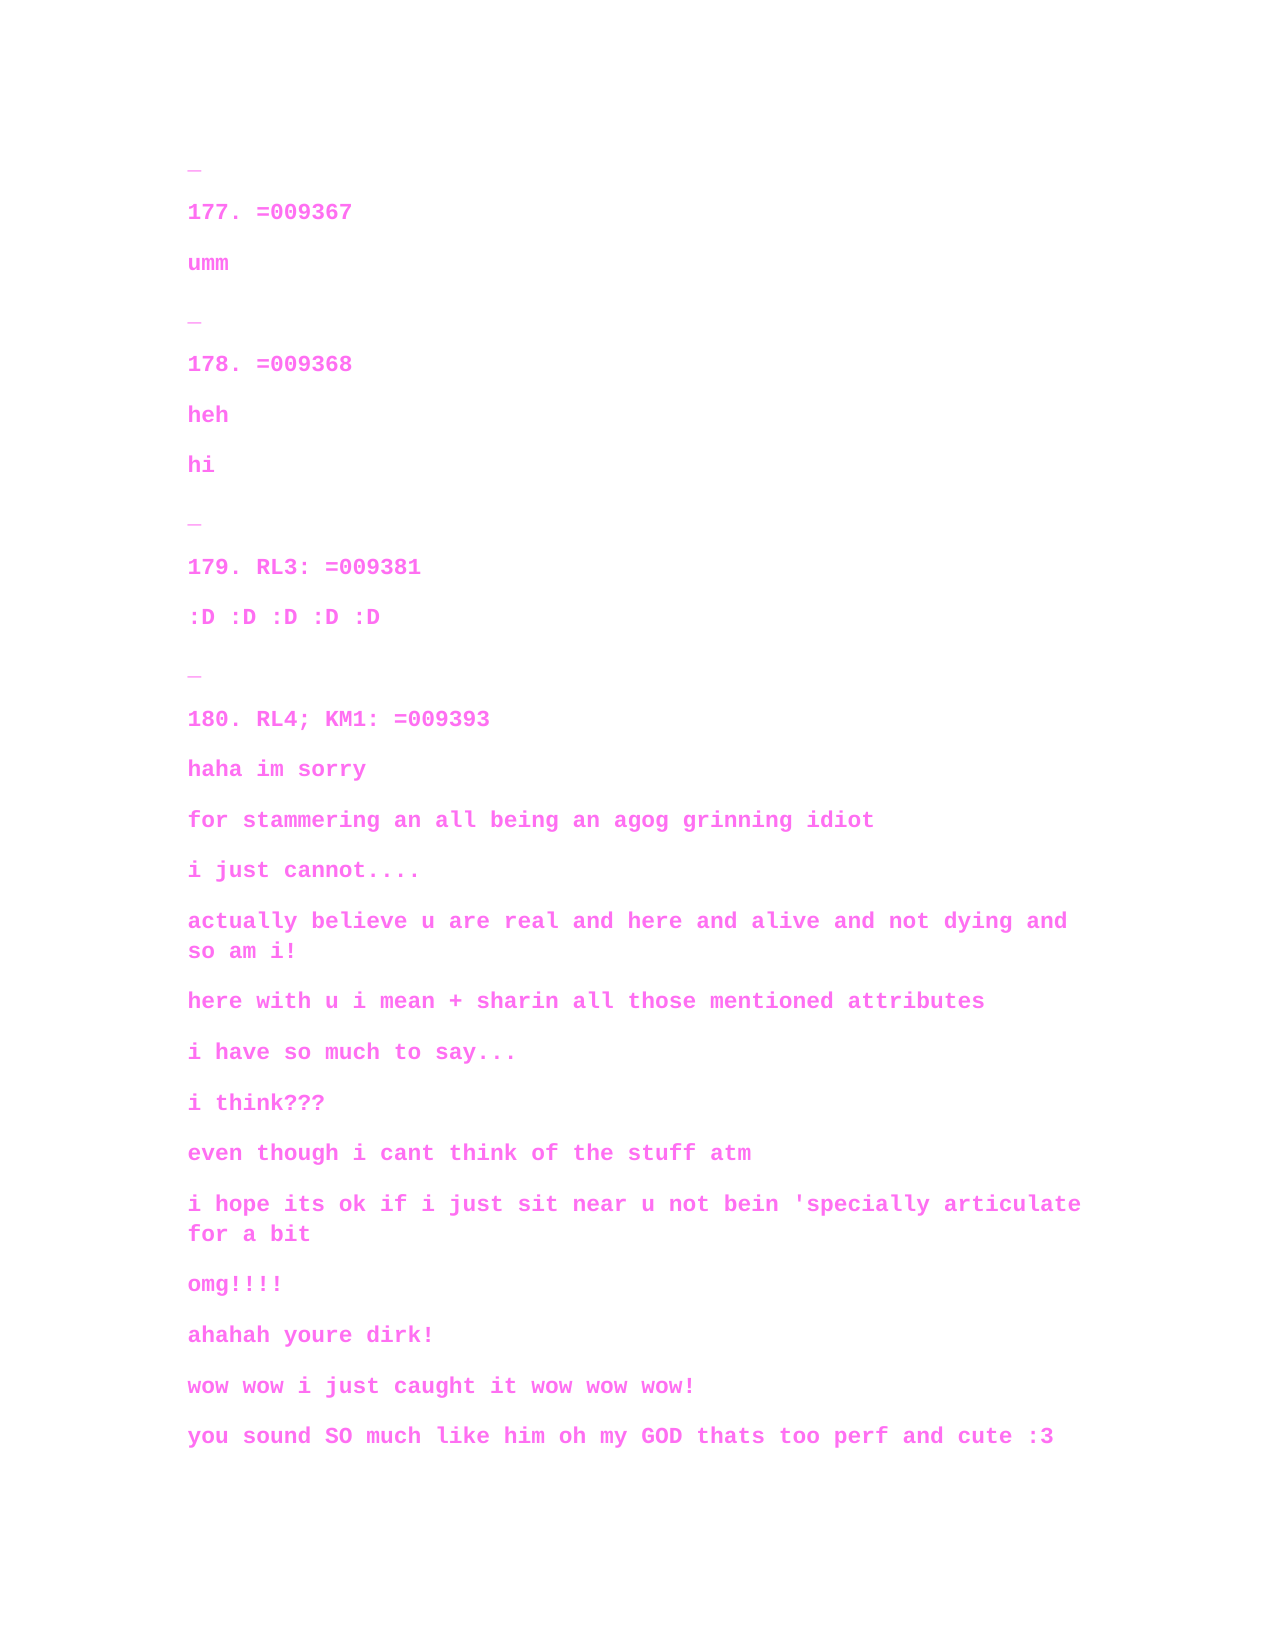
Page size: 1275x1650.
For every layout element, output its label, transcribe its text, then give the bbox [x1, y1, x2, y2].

text 180. RL4; KM1: =009393 [187, 707, 1087, 733]
text 179. RL3: =009381 [187, 555, 1087, 581]
text omg!!!! [187, 1273, 1087, 1299]
text hi [187, 454, 1087, 480]
text _ [187, 656, 1087, 682]
text heh [187, 403, 1087, 429]
text 177. =009367 [187, 201, 1087, 227]
text _ [187, 150, 1087, 176]
text actually believe u are real and here and alive and not dying and so am i! [187, 909, 1087, 965]
text i have so much to say... [187, 1040, 1087, 1066]
text i just cannot.... [187, 859, 1087, 885]
text 178. =009368 [187, 352, 1087, 378]
text haha im sorry [187, 757, 1087, 783]
text _ [187, 302, 1087, 328]
text even though i cant think of the stuff atm [187, 1142, 1087, 1168]
text for stammering an all being an agog grinning idiot [187, 808, 1087, 834]
text i hope its ok if i just sit near u not bein 'specially articulate for a bit [187, 1192, 1087, 1248]
text i think??? [187, 1091, 1087, 1117]
text _ [187, 504, 1087, 530]
text here with u i mean + sharin all those mentioned attributes [187, 990, 1087, 1016]
text you sound SO much like him oh my GOD thats too perf and cute :3 [187, 1424, 1087, 1451]
text umm [187, 251, 1087, 277]
text wow wow i just caught it wow wow wow! [187, 1374, 1087, 1400]
text ahahah youre dirk! [187, 1323, 1087, 1349]
text :D :D :D :D :D [187, 606, 1087, 632]
